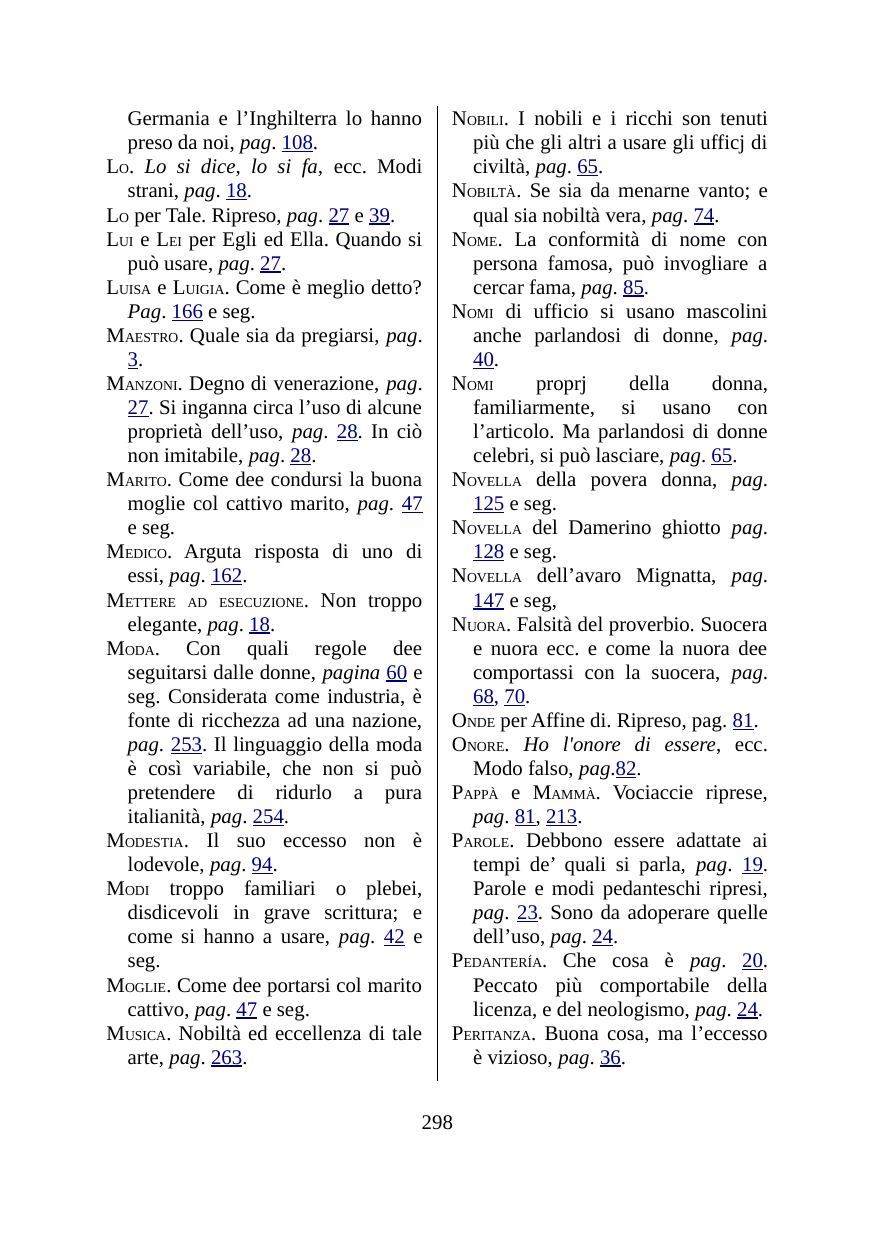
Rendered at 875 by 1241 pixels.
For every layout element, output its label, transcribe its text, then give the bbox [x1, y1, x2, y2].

text Novella dell’avaro Mignatta, pag. 147 e seg, [452, 563, 768, 612]
text Maestro. Quale sia da pregiarsi, pag. 3. [106, 323, 422, 371]
text Nuora. Falsità del proverbio. Suocera e nuora ecc. e come la nuora dee comportassi con la suocera, pag. 68, 70. [452, 612, 768, 708]
text Moglie. Come dee portarsi col marito cattivo, pag. 47 e seg. [106, 972, 422, 1021]
text Mettere ad esecuzione. Non troppo elegante, pag. 18. [106, 587, 422, 636]
text Lo per Tale. Ripreso, pag. 27 e 39. [106, 202, 422, 227]
text Novella del Damerino ghiotto pag. 128 e seg. [452, 515, 768, 563]
text Luisa e Luigia. Come è meglio detto? Pag. 166 e seg. [106, 275, 422, 323]
text Marito. Come dee condursi la buona moglie col cattivo marito, pag. 47 e seg. [106, 467, 422, 539]
text Musica. Nobiltà ed eccellenza di tale arte, pag. 263. [106, 1021, 422, 1069]
text Nome. La conformità di nome con persona famosa, può invogliare a cercar fama, pag. 85. [452, 227, 768, 299]
text Peritanza. Buona cosa, ma l’eccesso è vizioso, pag. 36. [452, 1021, 768, 1069]
text Parole. Debbono essere adattate ai tempi de’ quali si parla, pag. 19. Parole e modi pedanteschi ripresi, pag. 23. Sono da adoperare quelle dell’uso, pag. 24. [452, 828, 768, 948]
text Nobili. I nobili e i ricchi son tenuti più che gli altri a usare gli ufficj di civiltà, pag. 65. [452, 106, 768, 178]
text Germania e l’Inghilterra lo hanno preso da noi, pag. 108. [106, 106, 422, 154]
text Nobiltà. Se sia da menarne vanto; e qual sia nobiltà vera, pag. 74. [452, 178, 768, 227]
text Modestia. Il suo eccesso non è lodevole, pag. 94. [106, 828, 422, 876]
text Nomi di ufficio si usano mascolini anche parlandosi di donne, pag. 40. [452, 299, 768, 371]
text Lui e Lei per Egli ed Ella. Quando si può usare, pag. 27. [106, 227, 422, 275]
text Onde per Affine di. Ripreso, pag. 81. [452, 708, 768, 732]
text Pedantería. Che cosa è pag. 20. Peccato più comportabile della licenza, e del neologismo, pag. 24. [452, 948, 768, 1021]
text Modi troppo familiari o plebei, disdicevoli in grave scrittura; e come si hanno a usare, pag. 42 e seg. [106, 876, 422, 972]
text Manzoni. Degno di venerazione, pag. 27. Si inganna circa l’uso di alcune proprietà dell’uso, pag. 28. In ciò non imitabile, pag. 28. [106, 371, 422, 467]
text Nomi proprj della donna, familiarmente, si usano con l’articolo. Ma parlandosi di donne celebri, si può lasciare, pag. 65. [452, 371, 768, 467]
text Onore. Ho l'onore di essere, ecc. Modo falso, pag.82. [452, 732, 768, 780]
text Moda. Con quali regole dee seguitarsi dalle donne, pagina 60 e seg. Considerata come industria, è fonte di ricchezza ad una nazione, pag. 253. Il linguaggio della moda è così variabile, che non si può pretendere di ridurlo a pura italianità, pag. 254. [106, 636, 422, 828]
text Novella della povera donna, pag. 125 e seg. [452, 467, 768, 515]
text Lo. Lo si dice, lo si fa, ecc. Modi strani, pag. 18. [106, 154, 422, 202]
text Medico. Arguta risposta di uno di essi, pag. 162. [106, 539, 422, 587]
text Pappà e Mammà. Vociaccie riprese, pag. 81, 213. [452, 780, 768, 828]
